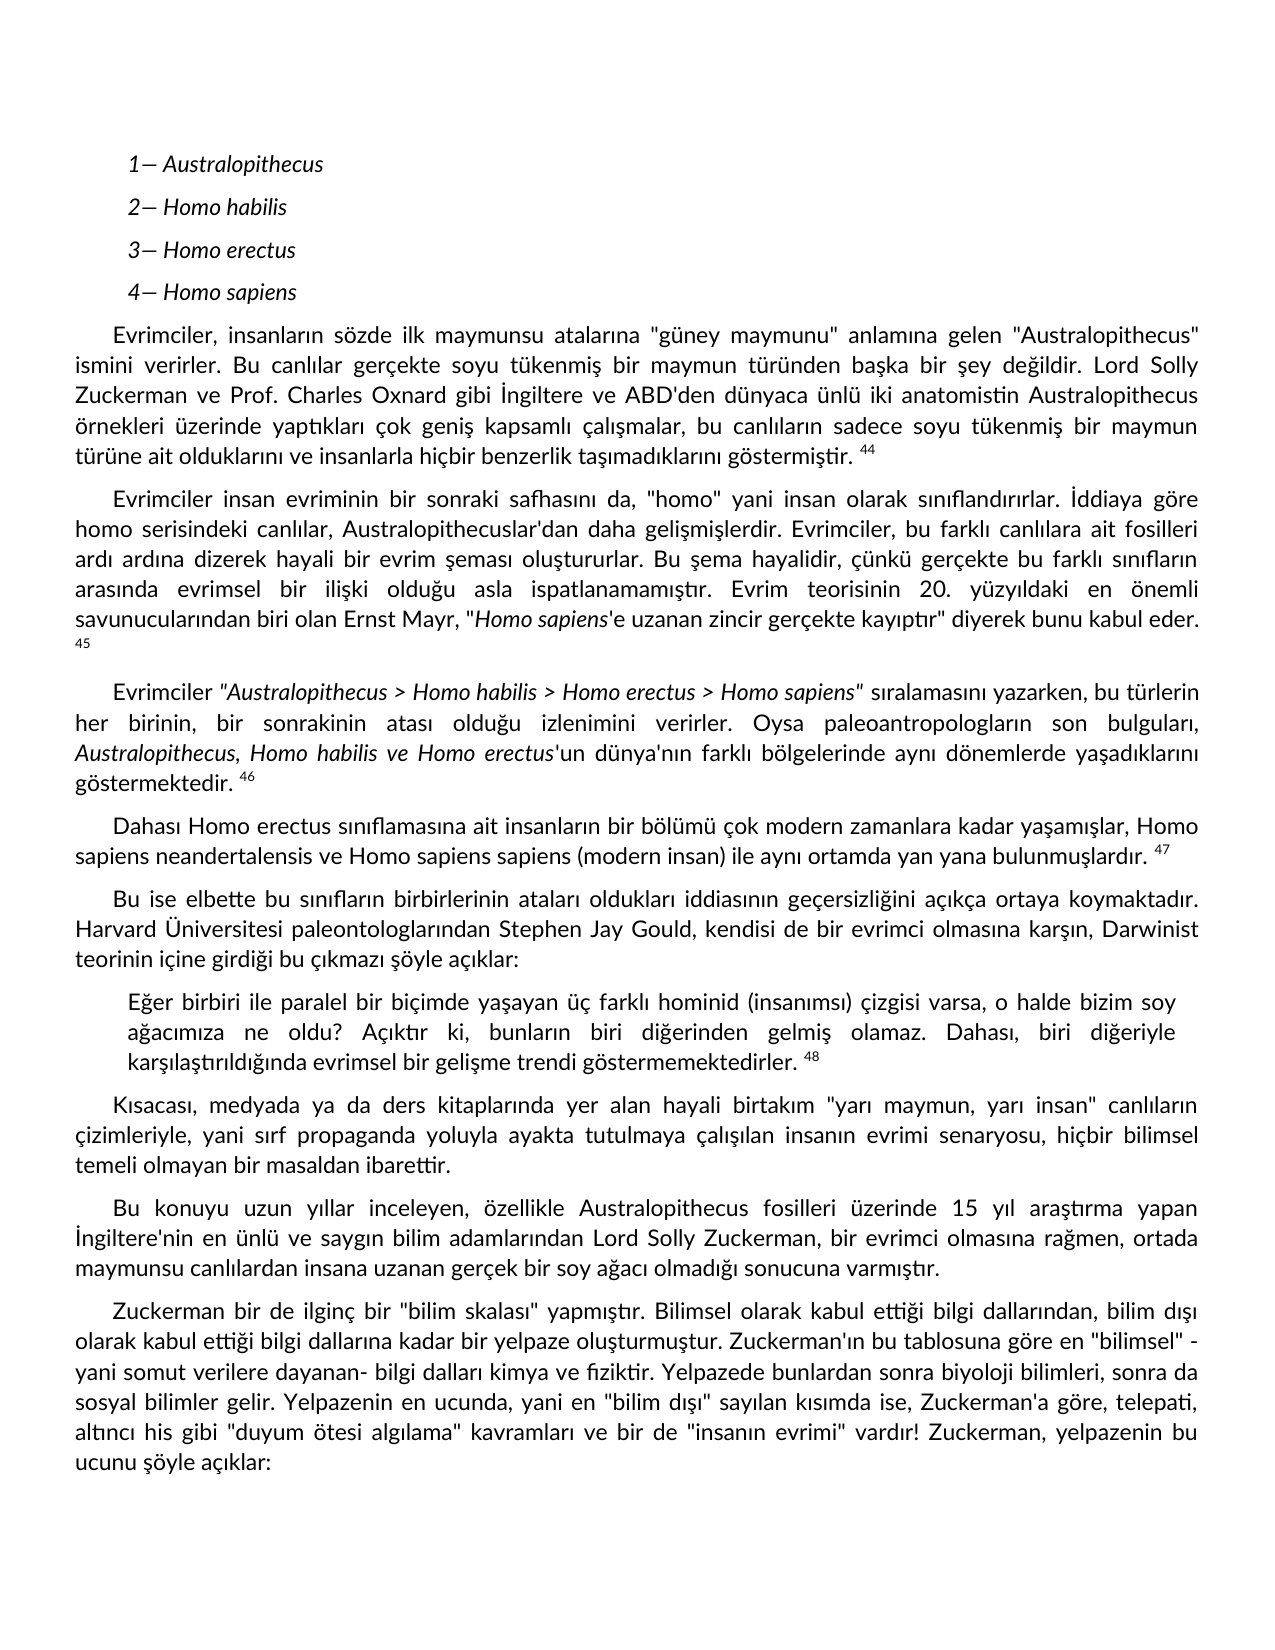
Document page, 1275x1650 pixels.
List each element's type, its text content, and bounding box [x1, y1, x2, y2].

text Evrimciler, insanların sözde ilk maymunsu atalarına "güney maymunu" anlamına gelen "Australopithecus" ismini verirler. Bu canlılar gerçekte soyu tükenmiş bir maymun türünden başka bir şey değildir. Lord Solly Zuckerman ve Prof. Charles Oxnard gibi İngiltere ve ABD'den dünyaca ünlü iki anatomistin Australopithecus örnekleri üzerinde yaptıkları çok geniş kapsamlı çalışmalar, bu canlıların sadece soyu tükenmiş bir maymun türüne ait olduklarını ve insanlarla hiçbir benzerlik taşımadıklarını göstermiştir. 44 [75, 321, 1200, 469]
text Dahası Homo erectus sınıflamasına ait insanların bir bölümü çok modern zamanlara kadar yaşamışlar, Homo sapiens neandertalensis ve Homo sapiens sapiens (modern insan) ile aynı ortamda yan yana bulunmuşlardır. 47 [75, 811, 1200, 869]
text 3— Homo erectus [127, 235, 1177, 263]
text 2— Homo habilis [127, 193, 1177, 220]
text 1— Australopithecus [127, 150, 1177, 177]
text 4— Homo sapiens [127, 278, 1177, 306]
text Bu ise elbette bu sınıfların birbirlerinin ataları oldukları iddiasının geçersizliğini açıkça ortaya koymaktadır. Harvard Üniversitesi paleontologlarından Stephen Jay Gould, kendisi de bir evrimci olmasına karşın, Darwinist teorinin içine girdiği bu çıkmazı şöyle açıklar: [75, 884, 1200, 972]
text Evrimciler "Australopithecus > Homo habilis > Homo erectus > Homo sapiens" sıralamasını yazarken, bu türlerin her birinin, bir sonrakinin atası olduğu izlenimini verirler. Oysa paleoantropologların son bulguları, Australopithecus, Homo habilis ve Homo erectus'un dünya'nın farklı bölgelerinde aynı dönemlerde yaşadıklarını göstermektedir. 46 [75, 678, 1200, 796]
text Zuckerman bir de ilginç bir "bilim skalası" yapmıştır. Bilimsel olarak kabul ettiği bilgi dallarından, bilim dışı olarak kabul ettiği bilgi dallarına kadar bir yelpaze oluşturmuştur. Zuckerman'ın bu tablosuna göre en "bilimsel" -yani somut verilere dayanan- bilgi dalları kimya ve fiziktir. Yelpazede bunlardan sonra biyoloji bilimleri, sonra da sosyal bilimler gelir. Yelpazenin en ucunda, yani en "bilim dışı" sayılan kısımda ise, Zuckerman'a göre, telepati, altıncı his gibi "duyum ötesi algılama" kavramları ve bir de "insanın evrimi" vardır! Zuckerman, yelpazenin bu ucunu şöyle açıklar: [75, 1297, 1200, 1475]
text Eğer birbiri ile paralel bir biçimde yaşayan üç farklı hominid (insanımsı) çizgisi varsa, o halde bizim soy ağacımıza ne oldu? Açıktır ki, bunların biri diğerinden gelmiş olamaz. Dahası, biri diğeriyle karşılaştırıldığında evrimsel bir gelişme trendi göstermemektedirler. 48 [127, 987, 1177, 1075]
text Bu konuyu uzun yıllar inceleyen, özellikle Australopithecus fosilleri üzerinde 15 yıl araştırma yapan İngiltere'nin en ünlü ve saygın bilim adamlarından Lord Solly Zuckerman, bir evrimci olmasına rağmen, ortada maymunsu canlılardan insana uzanan gerçek bir soy ağacı olmadığı sonucuna varmıştır. [75, 1194, 1200, 1282]
text Kısacası, medyada ya da ders kitaplarında yer alan hayali birtakım "yarı maymun, yarı insan" canlıların çizimleriyle, yani sırf propaganda yoluyla ayakta tutulmaya çalışılan insanın evrimi senaryosu, hiçbir bilimsel temeli olmayan bir masaldan ibarettir. [75, 1091, 1200, 1178]
text Evrimciler insan evriminin bir sonraki safhasını da, "homo" yani insan olarak sınıflandırırlar. İddiaya göre homo serisindeki canlılar, Australopithecuslar'dan daha gelişmişlerdir. Evrimciler, bu farklı canlılara ait fosilleri ardı ardına dizerek hayali bir evrim şeması oluştururlar. Bu şema hayalidir, çünkü gerçekte bu farklı sınıfların arasında evrimsel bir ilişki olduğu asla ispatlanamamıştır. Evrim teorisinin 20. yüzyıldaki en önemli savunucularından biri olan Ernst Mayr, "Homo sapiens'e uzanan zincir gerçekte kayıptır" diyerek bunu kabul eder. 45 [75, 484, 1200, 663]
